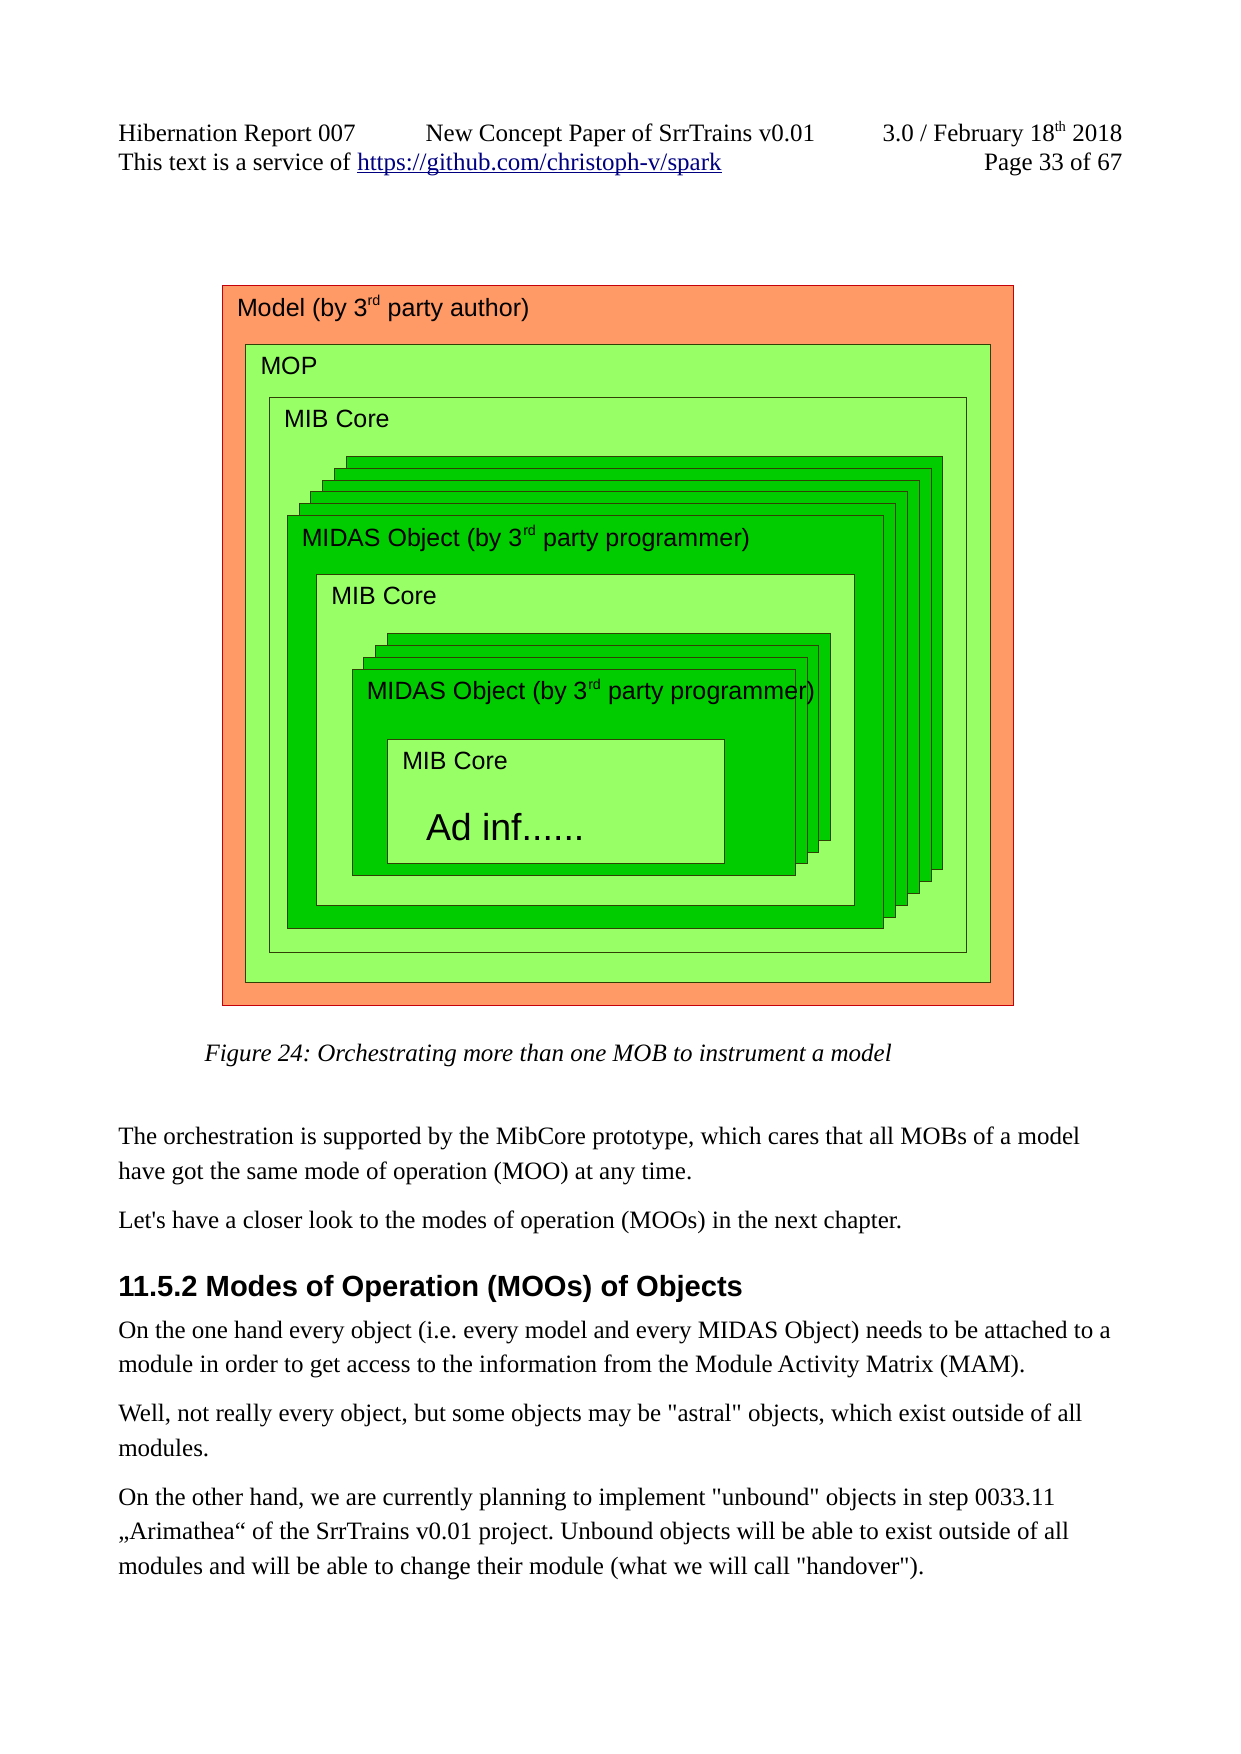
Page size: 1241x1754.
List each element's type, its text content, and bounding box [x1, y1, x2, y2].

text On the one hand every object (i.e. every model and every MIDAS Object) needs to be attached to a module in order to get access to the information from the Module Activity Matrix (MAM). [118, 1315, 1122, 1378]
text On the other hand, we are currently planning to implement "unbound" objects in step 0033.11 „Arimathea“ of the SrrTrains v0.01 project. Unbound objects will be able to exist outside of all modules and will be able to change their module (what we will call "handover"). [118, 1482, 1122, 1579]
text The orchestration is supported by the MibCore prototype, which cares that all MOBs of a model have got the same mode of operation (MOO) at any time. [118, 1121, 1122, 1185]
text Let's have a closer look to the modes of operation (MOOs) in the next chapter. [118, 1205, 1122, 1234]
text Well, not really every object, but some objects may be "astral" objects, which exist outside of all modules. [118, 1398, 1122, 1461]
subtitle 11.5.2 Modes of Operation (MOOs) of Objects [118, 1269, 1122, 1302]
text Figure 24: Orchestrating more than one MOB to instrument a model [204, 267, 1036, 1067]
